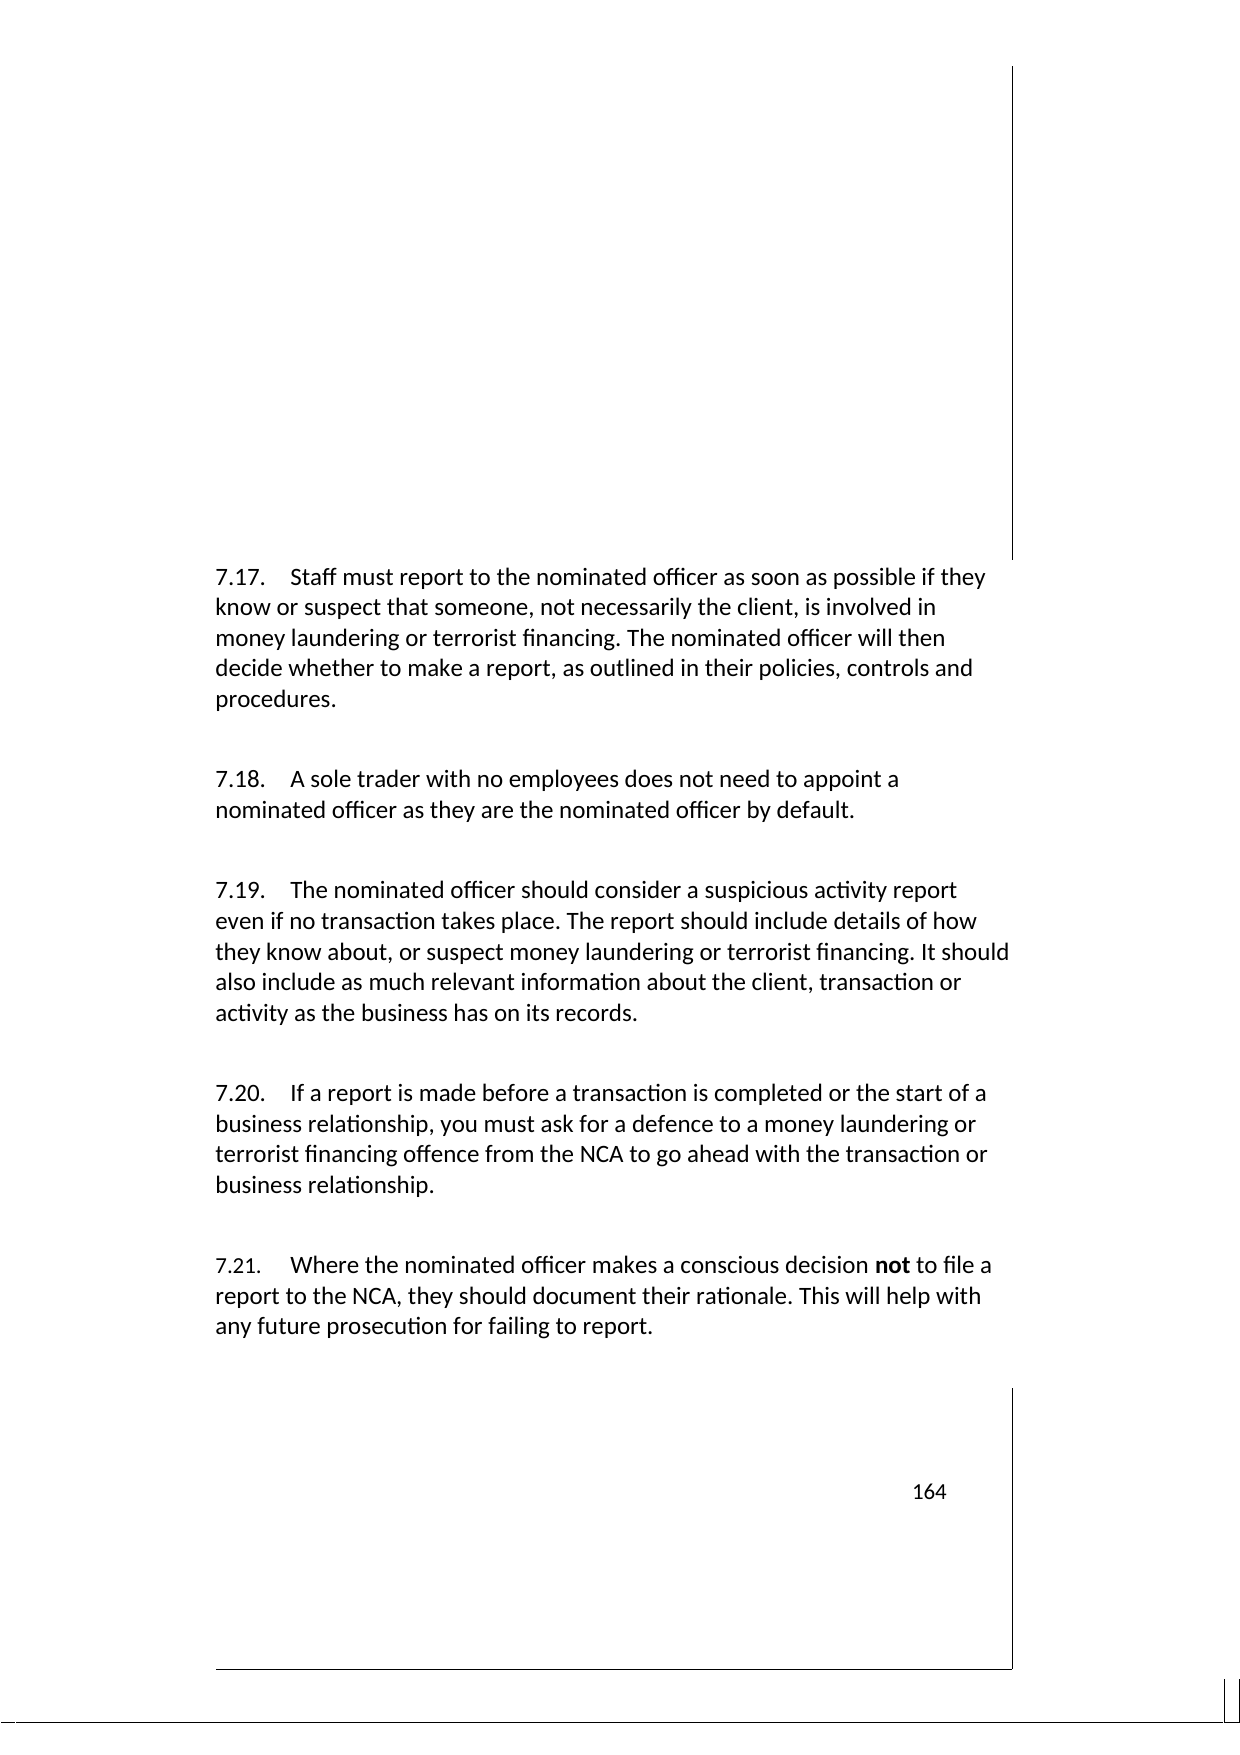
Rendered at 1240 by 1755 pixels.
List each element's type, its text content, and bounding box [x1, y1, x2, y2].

list If a report is made before a transaction is completed or the start of a business relationship, you must ask for a defence to a money laundering or terrorist financing offence from the NCA to go ahead with the transaction or business relationship. [215, 1077, 1012, 1199]
list A sole trader with no employees does not need to appoint a nominated officer as they are the nominated officer by default. [215, 763, 1012, 824]
list The nominated officer should consider a suspicious activity report even if no transaction takes place. The report should include details of how they know about, or suspect money laundering or terrorist financing. It should also include as much relevant information about the client, transaction or activity as the business has on its records. [215, 874, 1012, 1027]
list Staff must report to the nominated officer as soon as possible if they know or suspect that someone, not necessarily the client, is involved in money laundering or terrorist financing. The nominated officer will then decide whether to make a report, as outlined in their policies, controls and procedures. [215, 561, 1012, 713]
list Where the nominated officer makes a conscious decision not to file a report to the NCA, they should document their rationale. This will help with any future prosecution for failing to report. [215, 1249, 1012, 1341]
